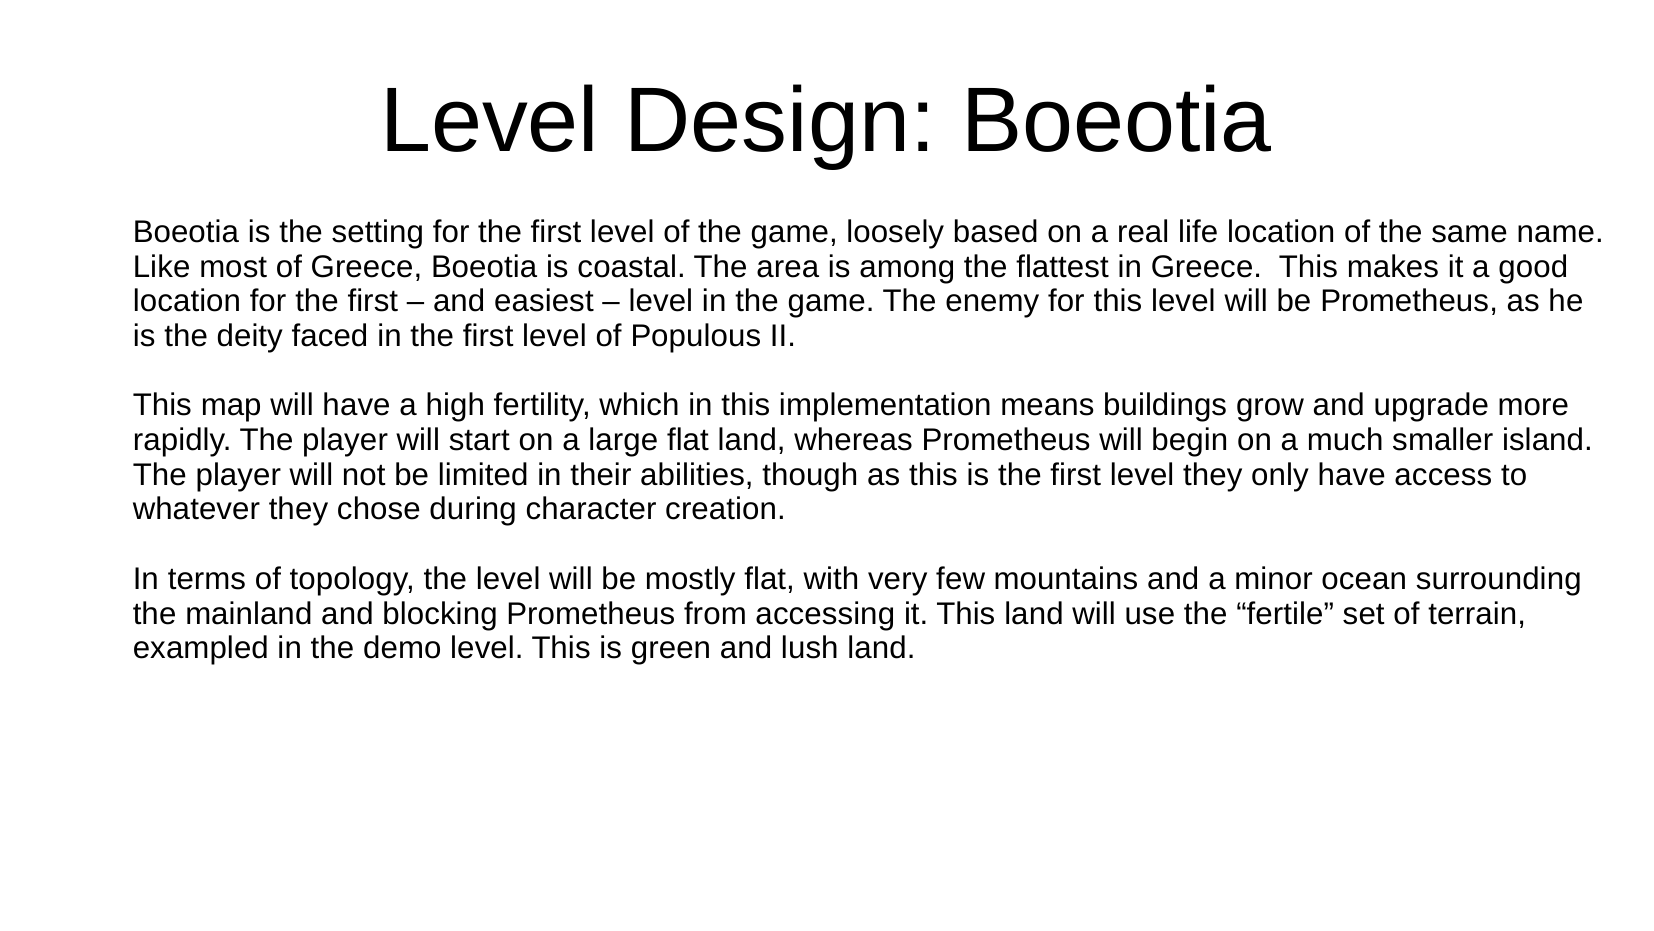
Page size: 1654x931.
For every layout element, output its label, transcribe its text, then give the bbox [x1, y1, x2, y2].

text_box Boeotia is the setting for the first level of the game, loosely based on a real life location of the same name. Like most of Greece, Boeotia is coastal. The area is among the flattest in Greece. This makes it a good location for the first – and easiest – level in the game. The enemy for this level will be Prometheus, as he is the deity faced in the first level of Populous II. This map will have a high fertility, which in this implementation means buildings grow and upgrade more rapidly. The player will start on a large flat land, whereas Prometheus will begin on a much smaller island. The player will not be limited in their abilities, though as this is the first level they only have access to whatever they chose during character creation. In terms of topology, the level will be mostly flat, with very few mountains and a minor ocean surrounding the mainland and blocking Prometheus from accessing it. This land will use the “fertile” set of terrain, exampled in the demo level. This is green and lush land. [118, 206, 1625, 673]
title Level Design: Boeotia [82, 37, 1571, 193]
